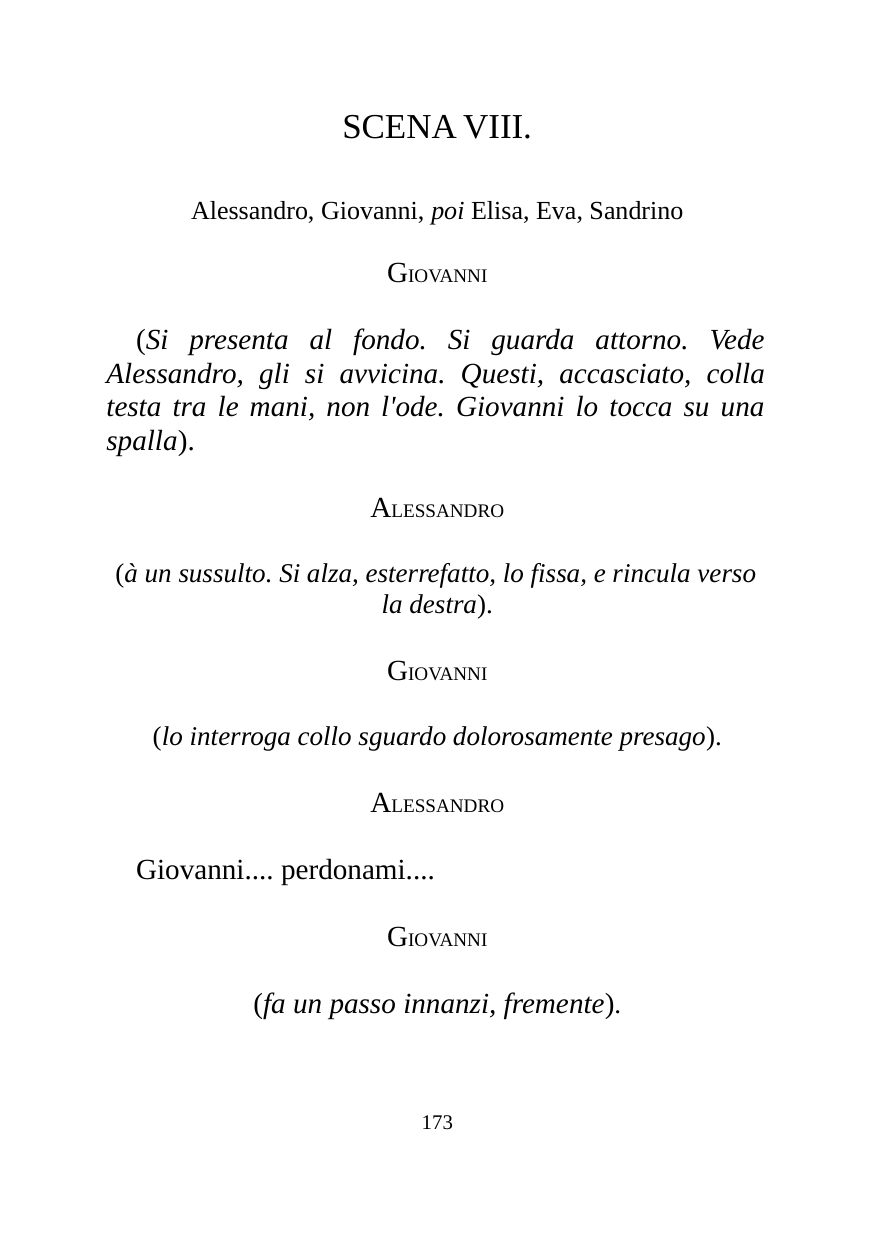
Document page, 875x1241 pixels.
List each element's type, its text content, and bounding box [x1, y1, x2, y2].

text Alessandro, Giovanni, poi Elisa, Eva, Sandrino [106, 195, 768, 225]
text Giovanni.... perdonami.... [106, 852, 768, 885]
text Giovanni [106, 255, 768, 289]
text Giovanni [106, 919, 768, 952]
text (lo interroga collo sguardo dolorosamente presago). [106, 720, 768, 751]
text (Si presenta al fondo. Si guarda attorno. Vede Alessandro, gli si avvicina. Questi, accasciato, colla testa tra le mani, non l'ode. Giovanni lo tocca su una spalla). [106, 322, 768, 456]
text Alessandro [106, 785, 768, 818]
text Giovanni [106, 653, 768, 686]
text (à un sussulto. Si alza, esterrefatto, lo fissa, e rincula verso la destra). [106, 557, 768, 619]
text Alessandro [106, 490, 768, 523]
subtitle SCENA VIII. [106, 106, 768, 146]
text (fa un passo innanzi, fremente). [106, 986, 768, 1019]
